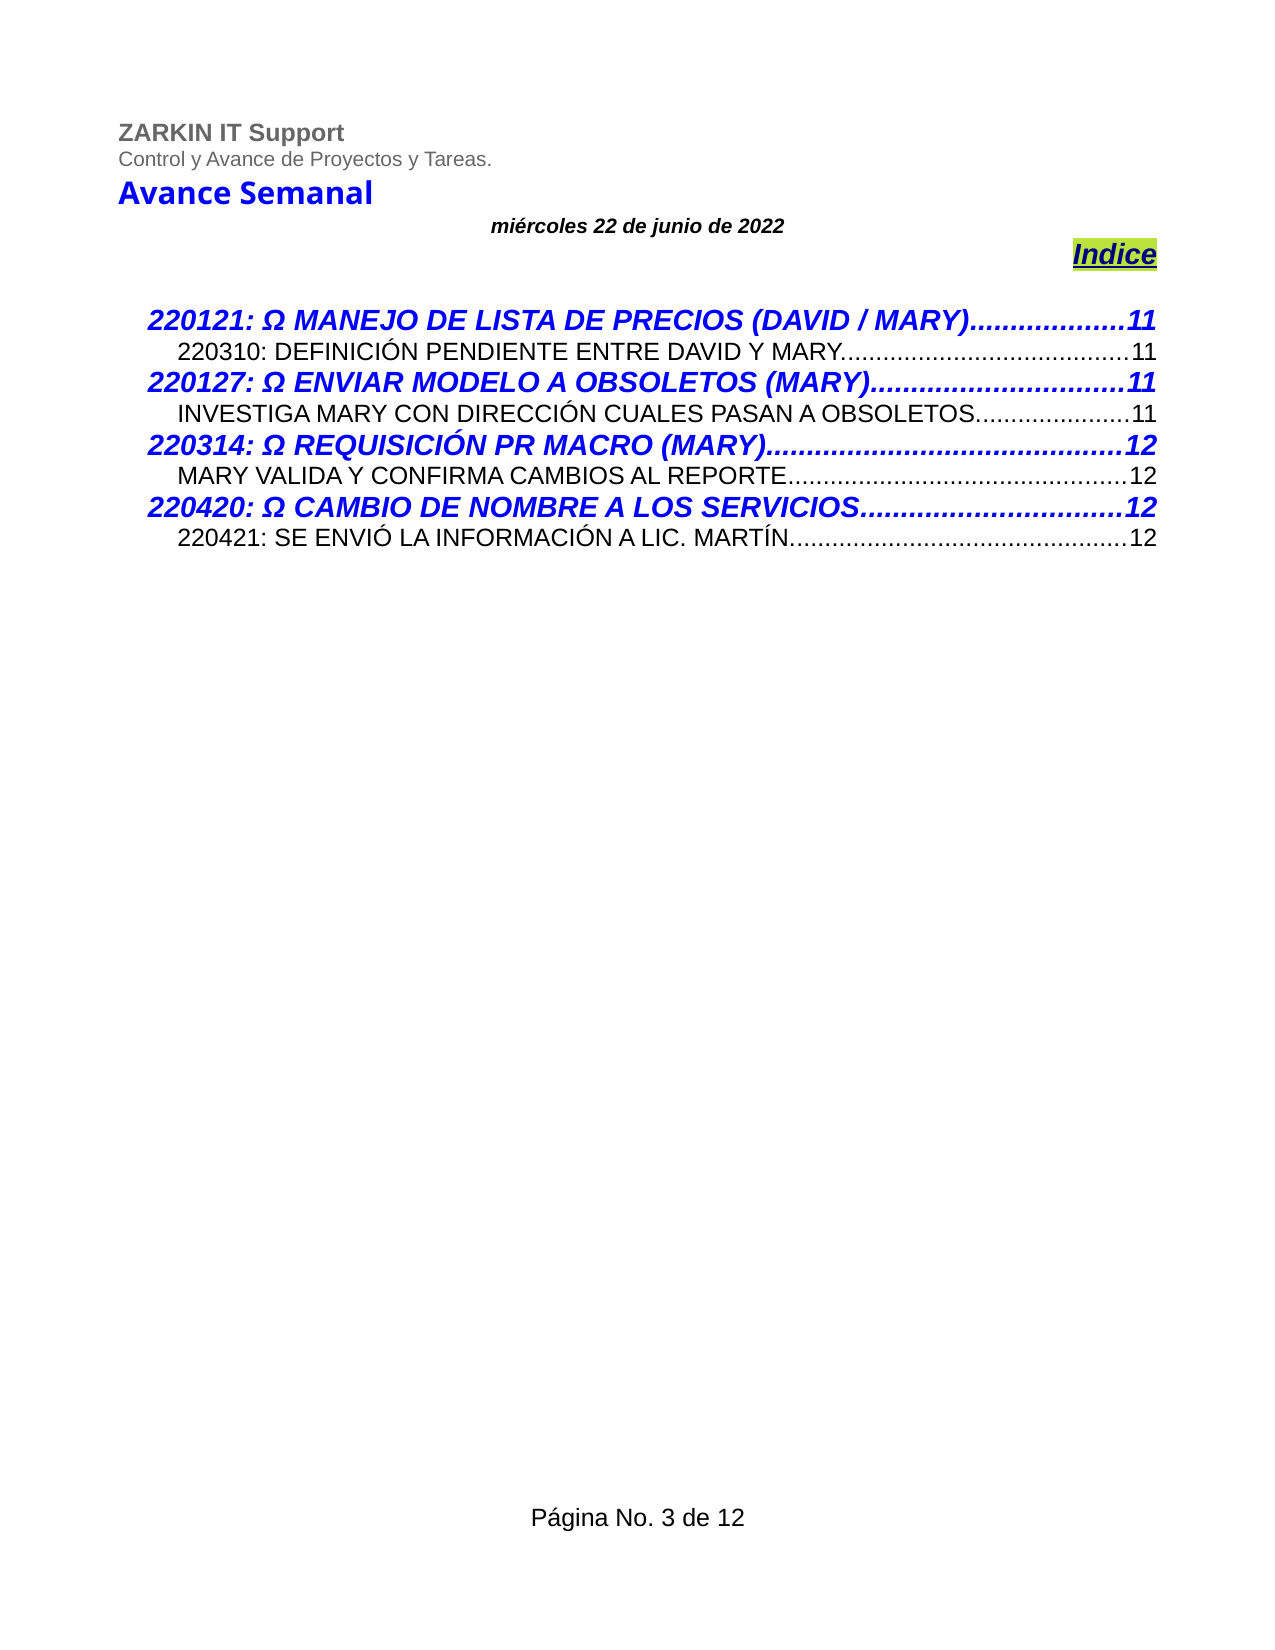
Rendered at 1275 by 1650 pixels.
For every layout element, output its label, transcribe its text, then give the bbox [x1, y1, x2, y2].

text INVESTIGA MARY CON DIRECCIÓN CUALES PASAN A OBSOLETOS. 11 [177, 399, 1157, 428]
text 220314: Ω REQUISICIÓN PR MACRO (mary) 12 [148, 428, 1157, 461]
text 220310: DEFINICIÓN PENDIENTE ENTRE DAVID Y MARY. 11 [177, 337, 1157, 365]
text 220421: Se envió la información a Lic. Martín. 12 [177, 523, 1157, 552]
text MARY VALIDA Y CONFIRMA CAMBIOS AL REPORTE 12 [177, 461, 1157, 490]
text 220127: Ω ENVIAR MODELO A OBSOLETOS (mary) 11 [148, 365, 1157, 399]
text 220121: Ω MANEJO DE LISTA DE PRECIOS (david / mary) 11 [148, 303, 1157, 337]
text 220420: Ω CAMBIO DE NOMBRE A LOS SERVICIOS 12 [148, 490, 1157, 523]
